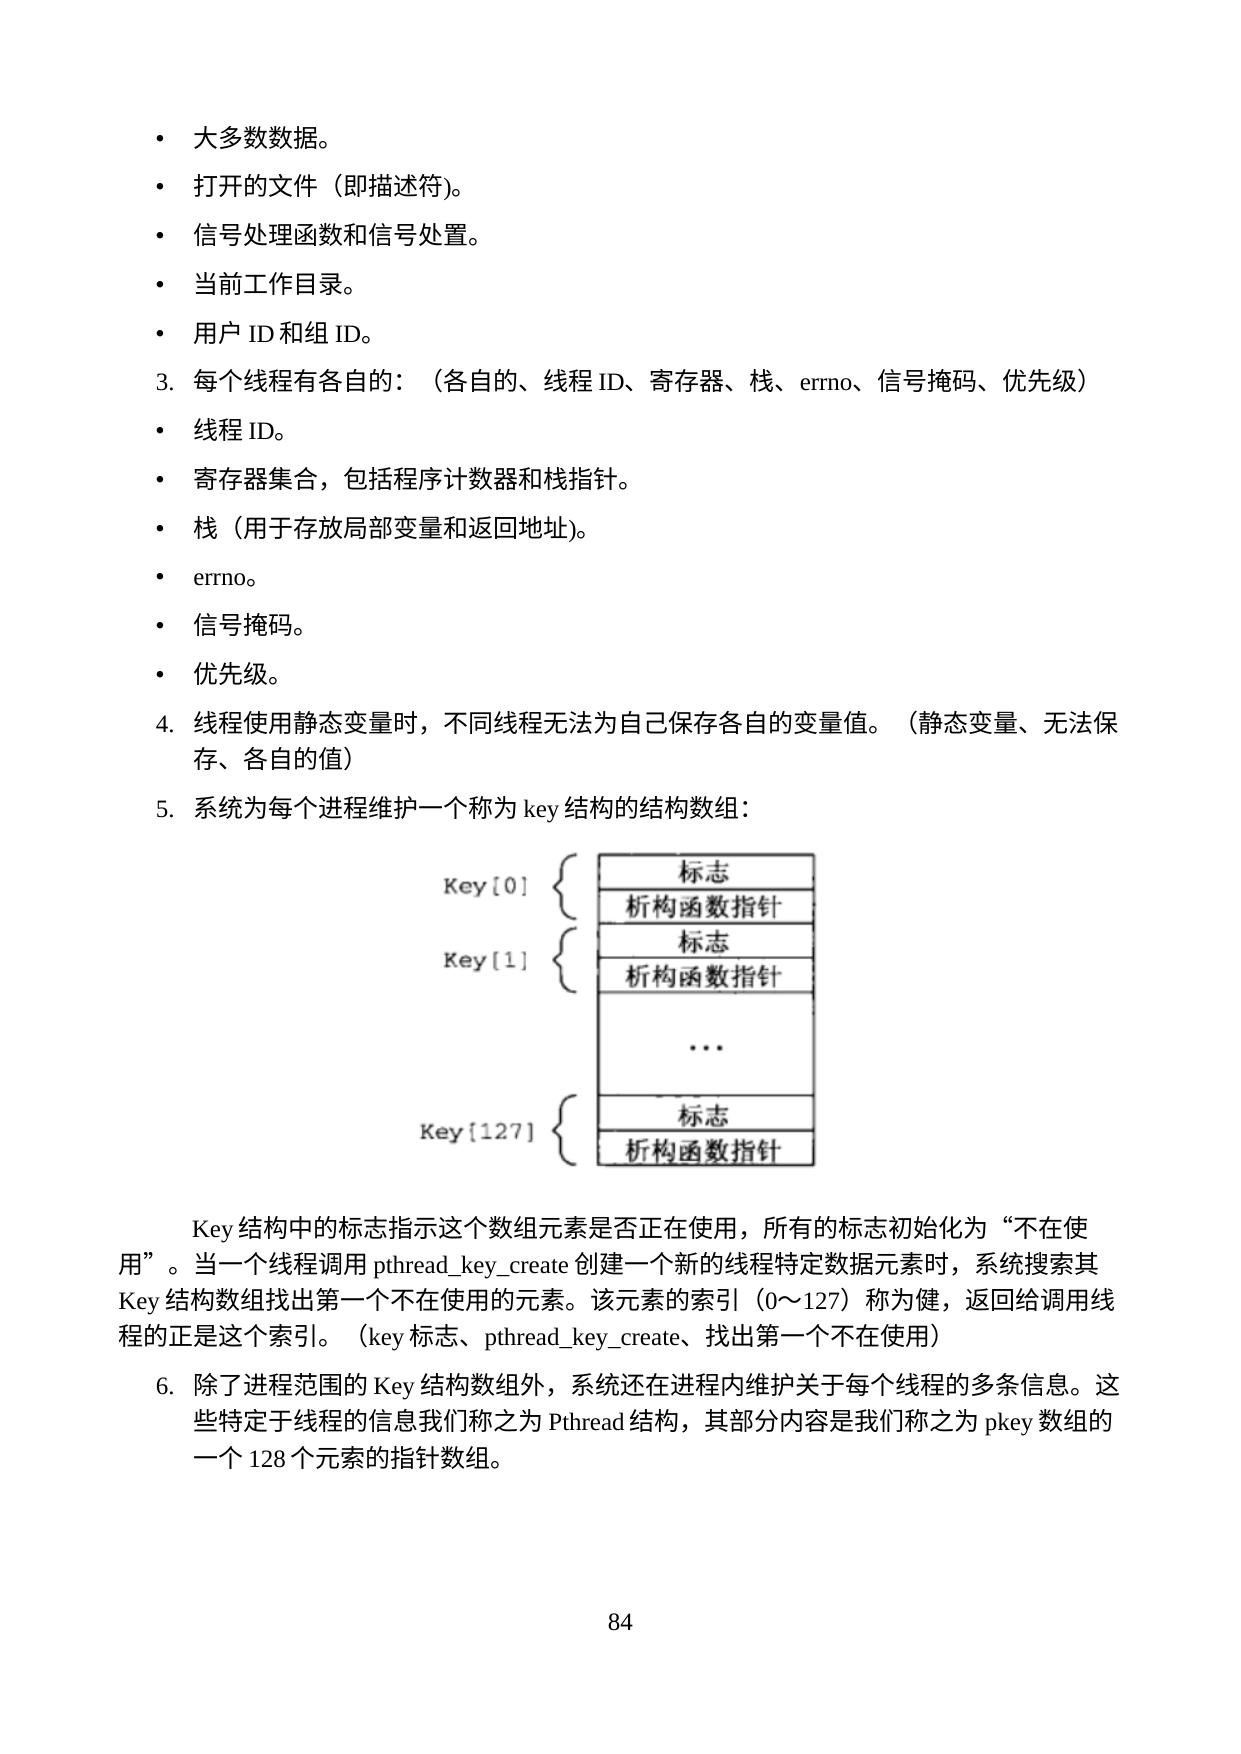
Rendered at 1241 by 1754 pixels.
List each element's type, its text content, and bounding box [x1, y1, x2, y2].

list 每个线程有各自的：（各自的、线程ID、寄存器、栈、errno、信号掩码、优先级） [156, 362, 1122, 398]
list 线程使用静态变量时，不同线程无法为自己保存各自的变量值。（静态变量、无法保存、各自的值） [156, 703, 1122, 776]
list 除了进程范围的Key结构数组外，系统还在进程内维护关于每个线程的多条信息。这些特定于线程的信息我们称之为Pthread结构，其部分内容是我们称之为pkey数组的一个128个元索的指针数组。 [156, 1366, 1122, 1474]
list 信号处理函数和信号处置。 [156, 216, 1122, 252]
picture [397, 836, 843, 1175]
list 栈（用于存放局部变量和返回地址)。 [156, 508, 1122, 544]
list 大多数数据。 [156, 118, 1122, 154]
list 系统为每个进程维护一个称为key结构的结构数组： [156, 788, 1122, 824]
list 线程ID。 [156, 411, 1122, 447]
list 寄存器集合，包括程序计数器和栈指针。 [156, 459, 1122, 496]
list 优先级。 [156, 654, 1122, 691]
list 信号掩码。 [156, 606, 1122, 642]
list errno。 [156, 557, 1122, 593]
list 用户ID和组ID。 [156, 313, 1122, 349]
list 打开的文件（即描述符)。 [156, 167, 1122, 203]
text Key结构中的标志指示这个数组元素是否正在使用，所有的标志初始化为“不在使用”。当一个线程调用pthread_key_create创建一个新的线程特定数据元素时，系统搜索其Key结构数组找出第一个不在使用的元素。该元素的索引（0〜127）称为健，返回给调用线程的正是这个索引。（key标志、pthread_key_create、找出第一个不在使用） [118, 1208, 1122, 1353]
list 当前工作目录。 [156, 264, 1122, 301]
